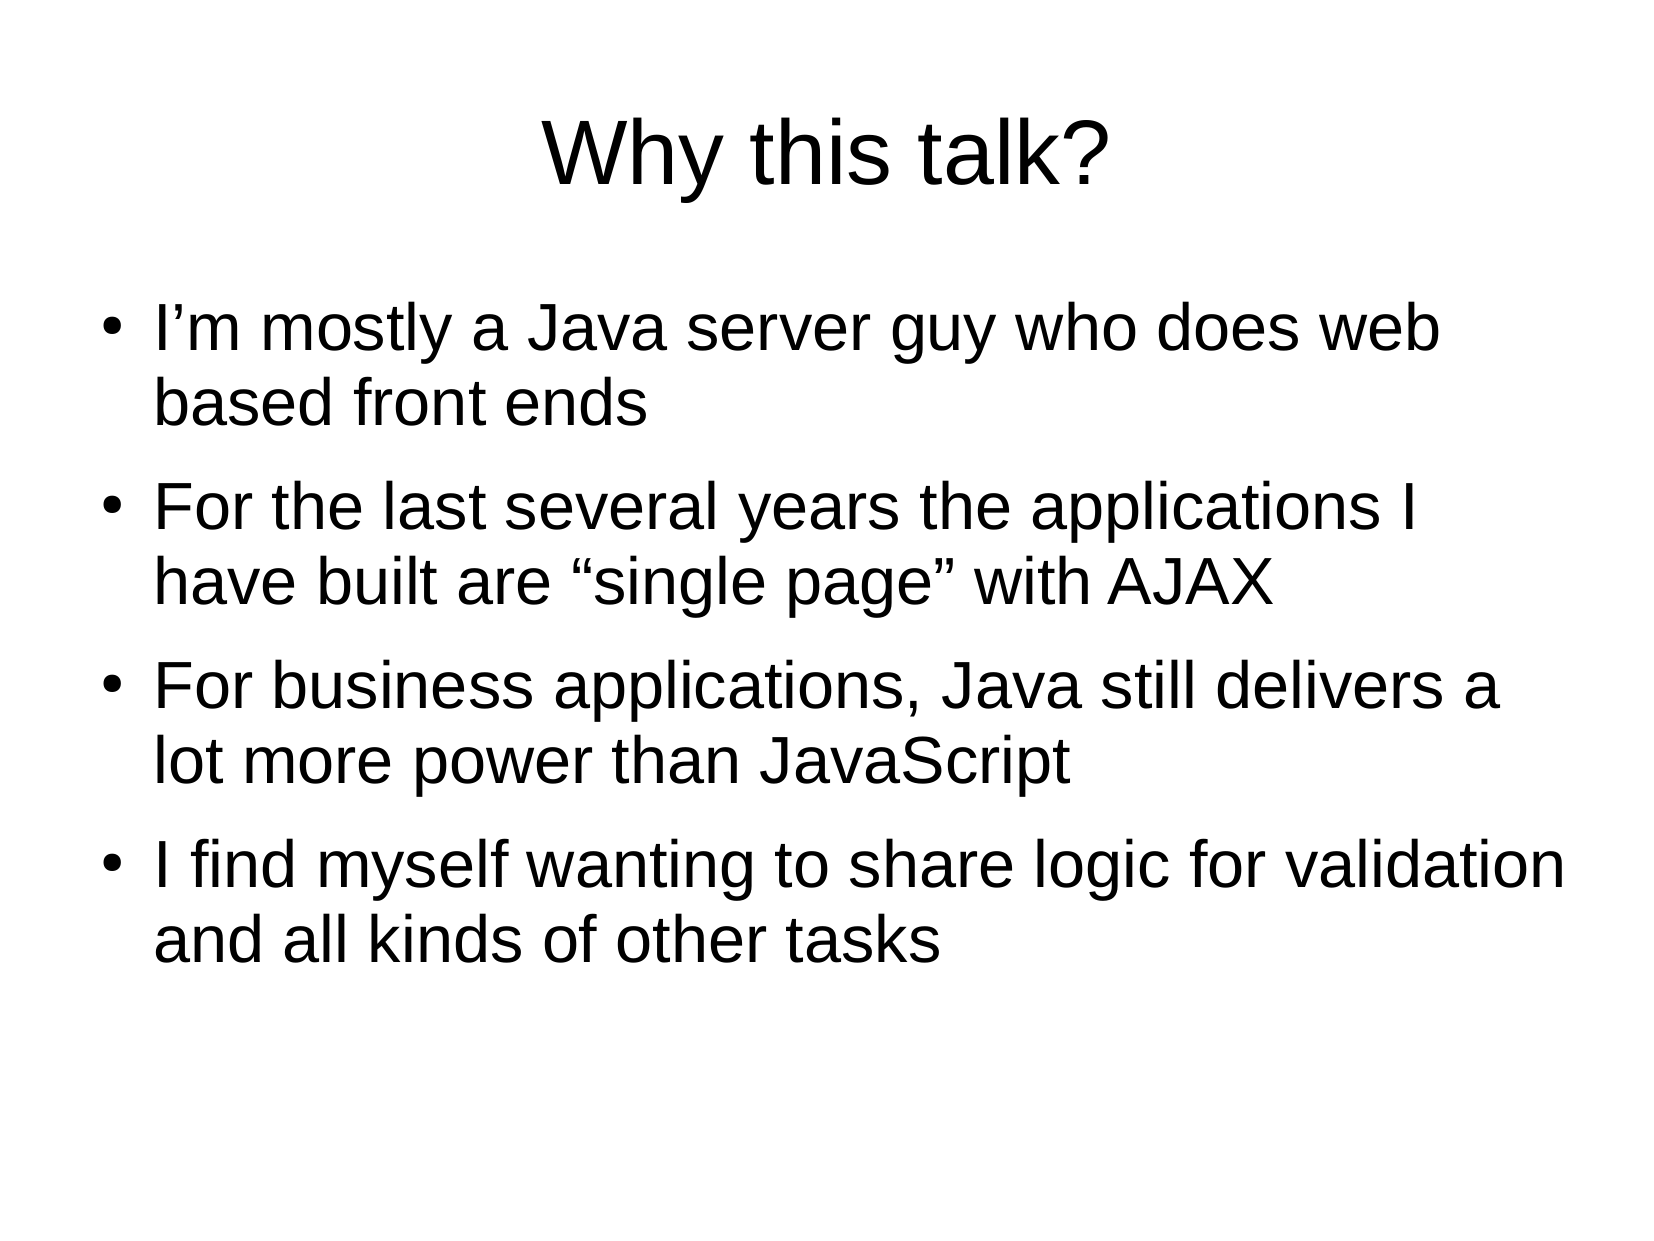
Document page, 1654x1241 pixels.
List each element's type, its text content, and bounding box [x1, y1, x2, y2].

list I’m mostly a Java server guy who does web based front ends For the last several years the applications I have built are “single page” with AJAX For business applications, Java still delivers a lot more power than JavaScript I find myself wanting to share logic for validation and all kinds of other tasks [82, 290, 1571, 1010]
title Why this talk? [82, 49, 1571, 257]
